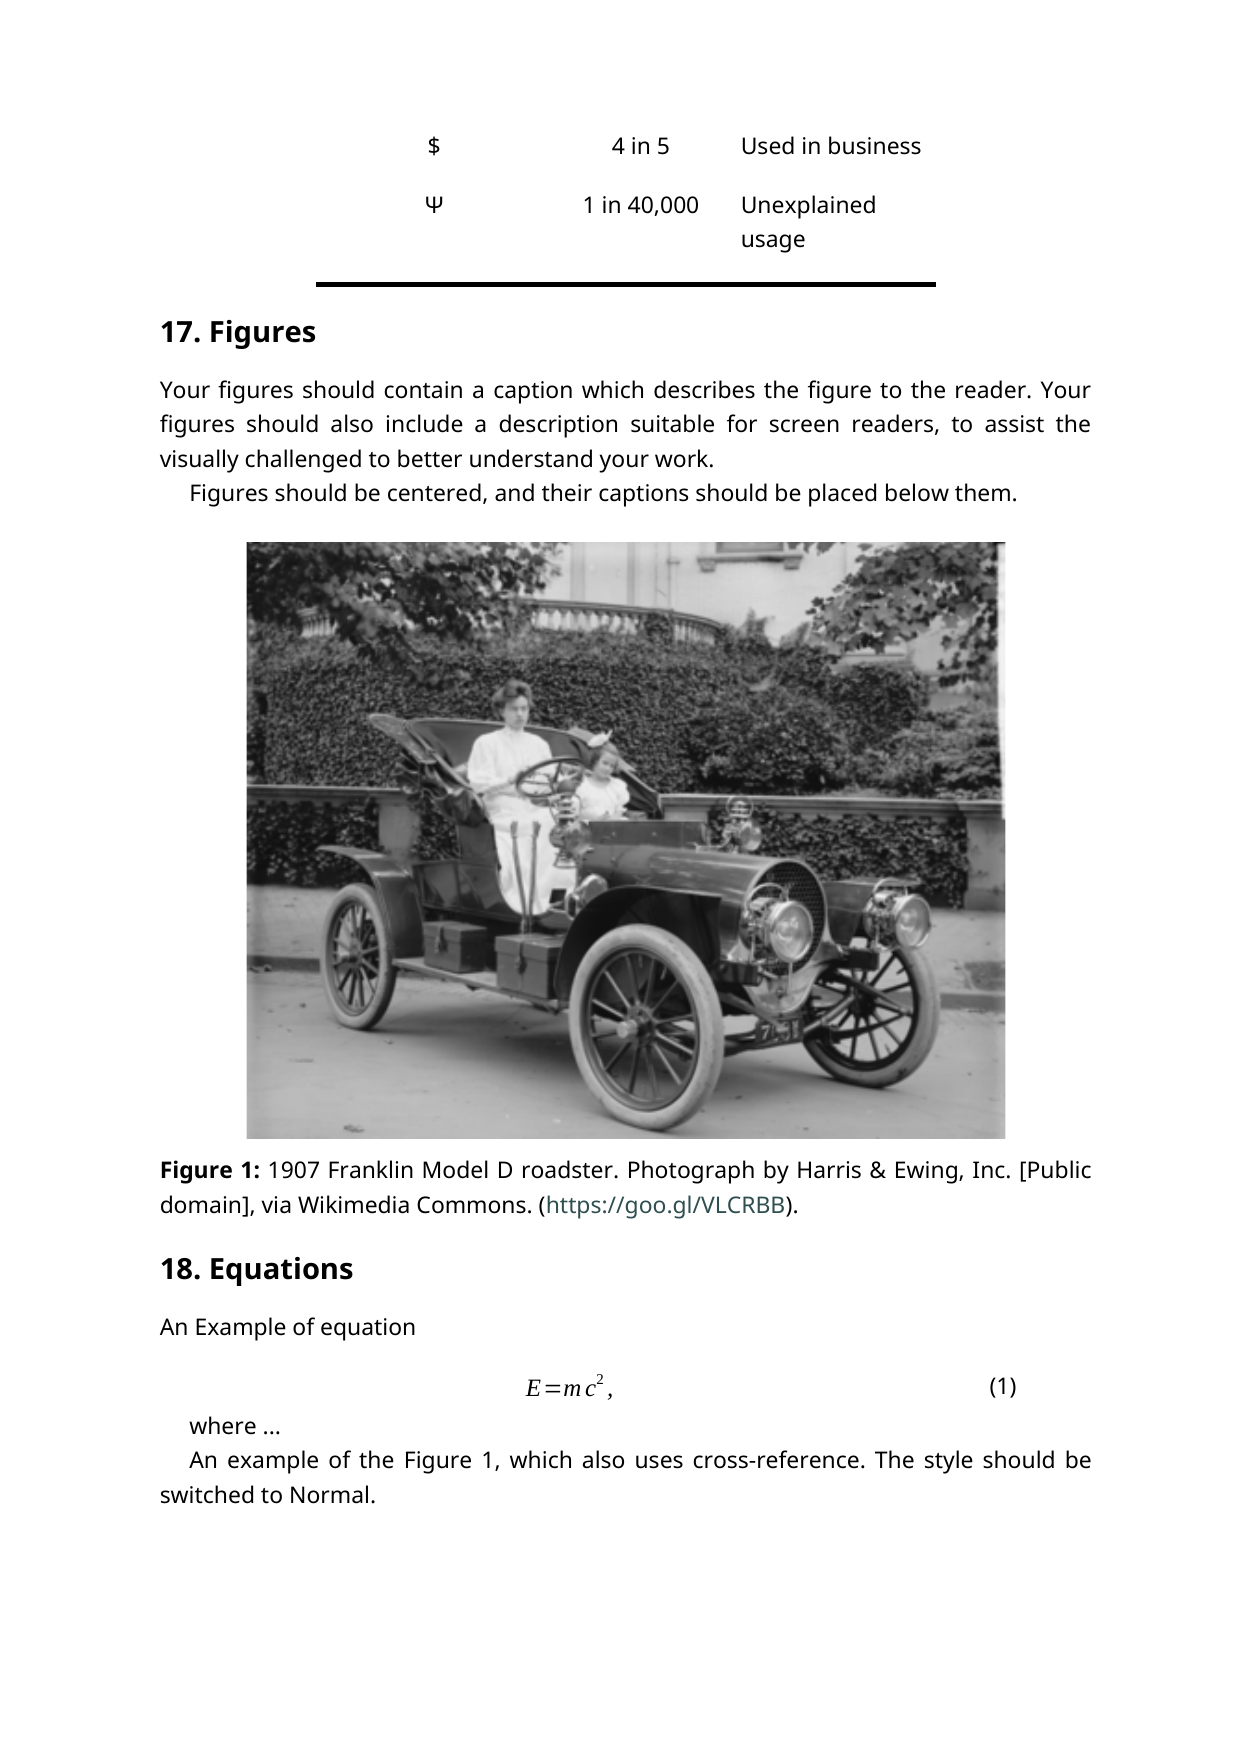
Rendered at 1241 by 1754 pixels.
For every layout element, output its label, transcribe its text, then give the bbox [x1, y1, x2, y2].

text where ... [159, 1410, 1093, 1441]
table_cell 4 in 5 [552, 130, 729, 189]
subtitle Figures [159, 312, 1093, 351]
table_header [160, 1370, 978, 1410]
table_cell Used in business [729, 130, 936, 189]
table_cell $ [316, 130, 552, 189]
text An Example of equation [159, 1311, 1093, 1342]
table_cell 1 in 40,000 [552, 189, 729, 282]
text An example of the Figure 1, which also uses cross-reference. The style should be switched to Normal. [159, 1444, 1093, 1510]
table_header (1) [978, 1370, 1045, 1410]
table_cell Ψ [316, 189, 552, 282]
text Your figures should contain a caption which describes the figure to the reader. Your figures should also include a description suitable for screen readers, to assist the visually challenged to better understand your work. [159, 374, 1093, 474]
text Figures should be centered, and their captions should be placed below them. [159, 477, 1093, 508]
table_cell Unexplained usage [729, 189, 936, 282]
text Figure 1: 1907 Franklin Model D roadster. Photograph by Harris & Ewing, Inc. [Public domain], via Wikimedia Commons. (https://goo.gl/VLCRBB). [159, 1154, 1093, 1220]
subtitle Equations [159, 1248, 1093, 1288]
picture [246, 542, 1006, 1139]
